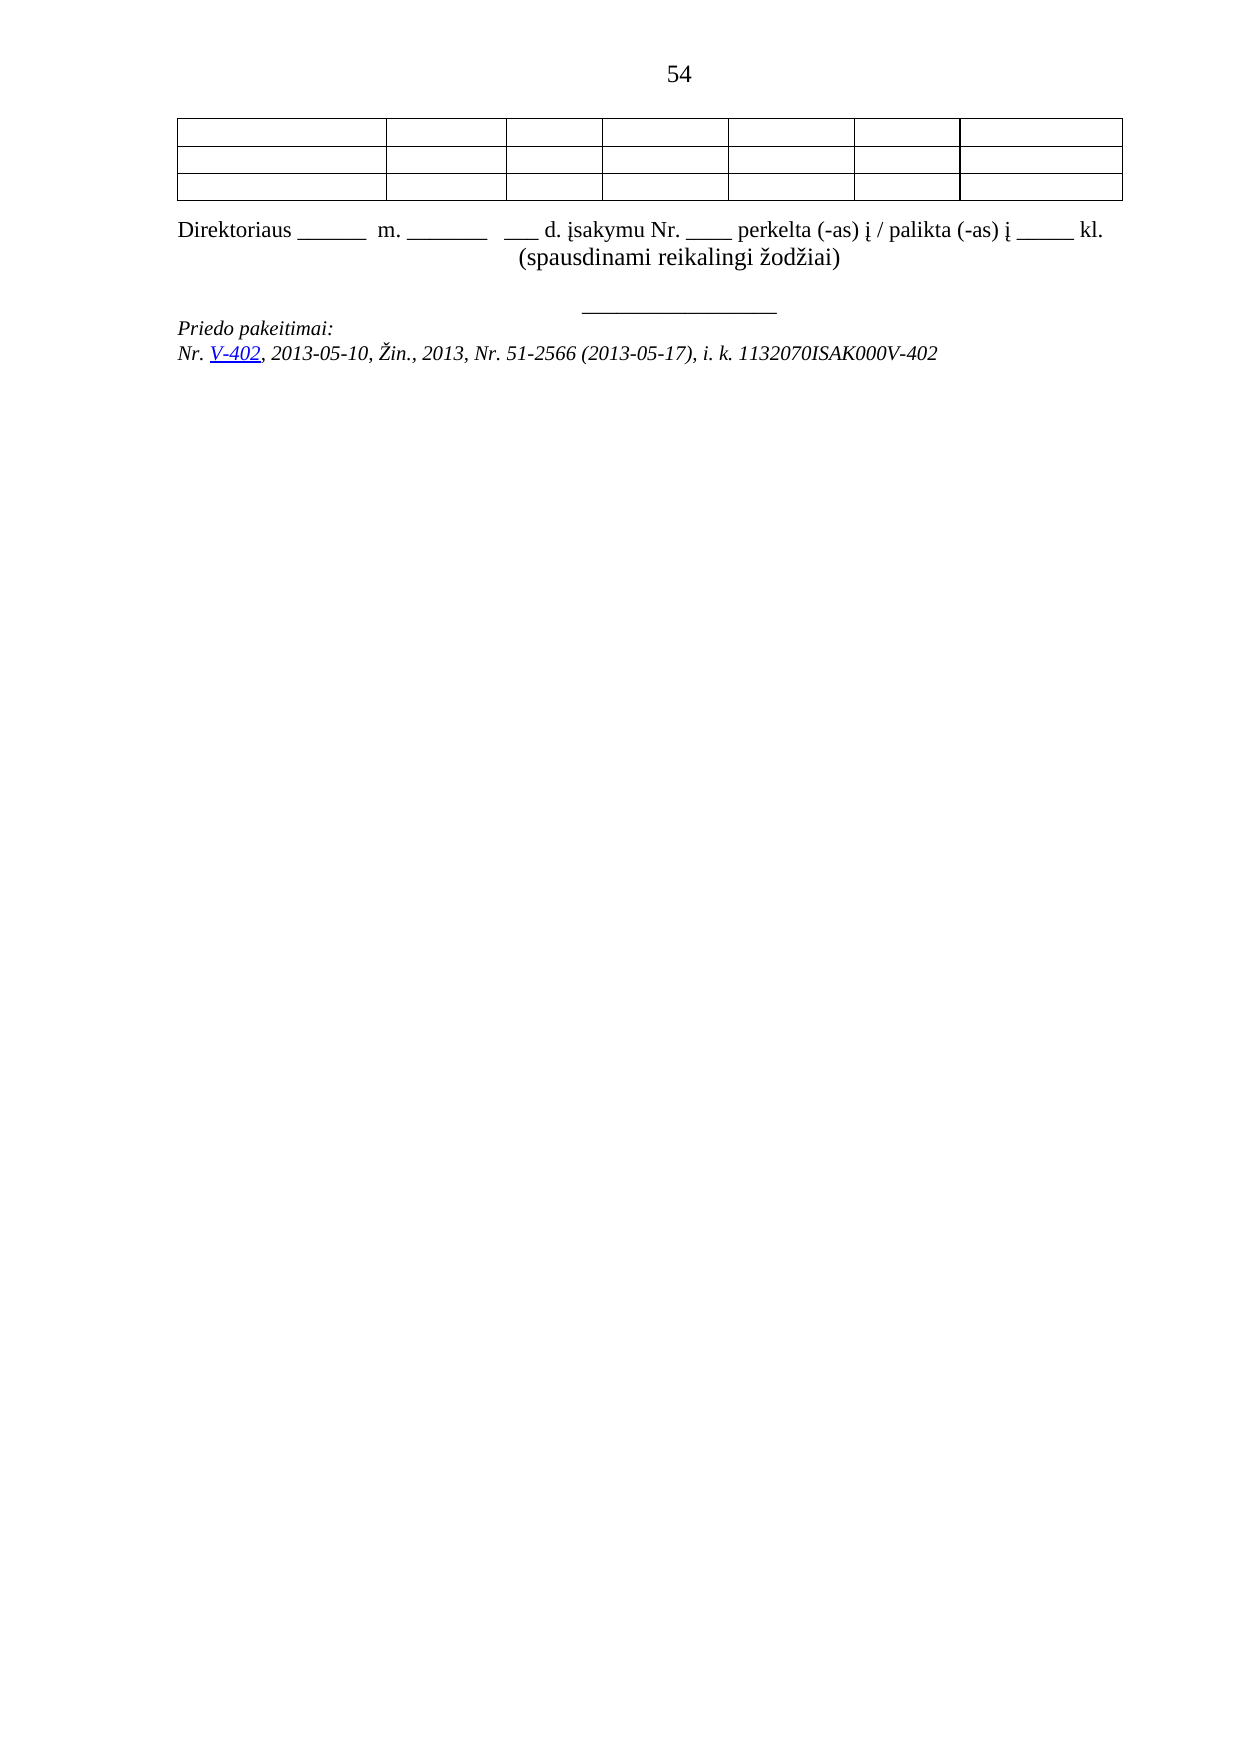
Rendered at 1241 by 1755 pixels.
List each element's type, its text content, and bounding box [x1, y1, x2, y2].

table_cell [855, 174, 959, 200]
text Nr. V-402, 2013-05-10, Žin., 2013, Nr. 51-2566 (2013-05-17), i. k. 1132070ISAK000V-402 [177, 340, 1181, 364]
table_cell [507, 174, 602, 200]
text _________________ [177, 290, 1181, 316]
table_cell [178, 174, 386, 200]
table_cell [603, 119, 728, 146]
table_cell [855, 147, 959, 173]
text Priedo pakeitimai: [177, 316, 1181, 340]
table_cell [387, 147, 506, 173]
table_cell [387, 174, 506, 200]
table_cell [729, 147, 854, 173]
table_cell [178, 119, 386, 146]
table_cell [507, 147, 602, 173]
table_cell [961, 174, 1122, 200]
table_cell [507, 119, 602, 146]
text Direktoriaus ______ m. _______ ___ d. įsakymu Nr. ____ perkelta (-as) į / palikta (-as) į _____ kl. [177, 216, 1181, 242]
table_cell [603, 147, 728, 173]
table_cell [387, 119, 506, 146]
text (spausdinami reikalingi žodžiai) [177, 242, 1181, 271]
table_cell [961, 147, 1122, 173]
table_cell [961, 119, 1122, 146]
table_cell [729, 174, 854, 200]
table_cell [178, 147, 386, 173]
table_cell [855, 119, 959, 146]
table_cell [729, 119, 854, 146]
table_cell [603, 174, 728, 200]
